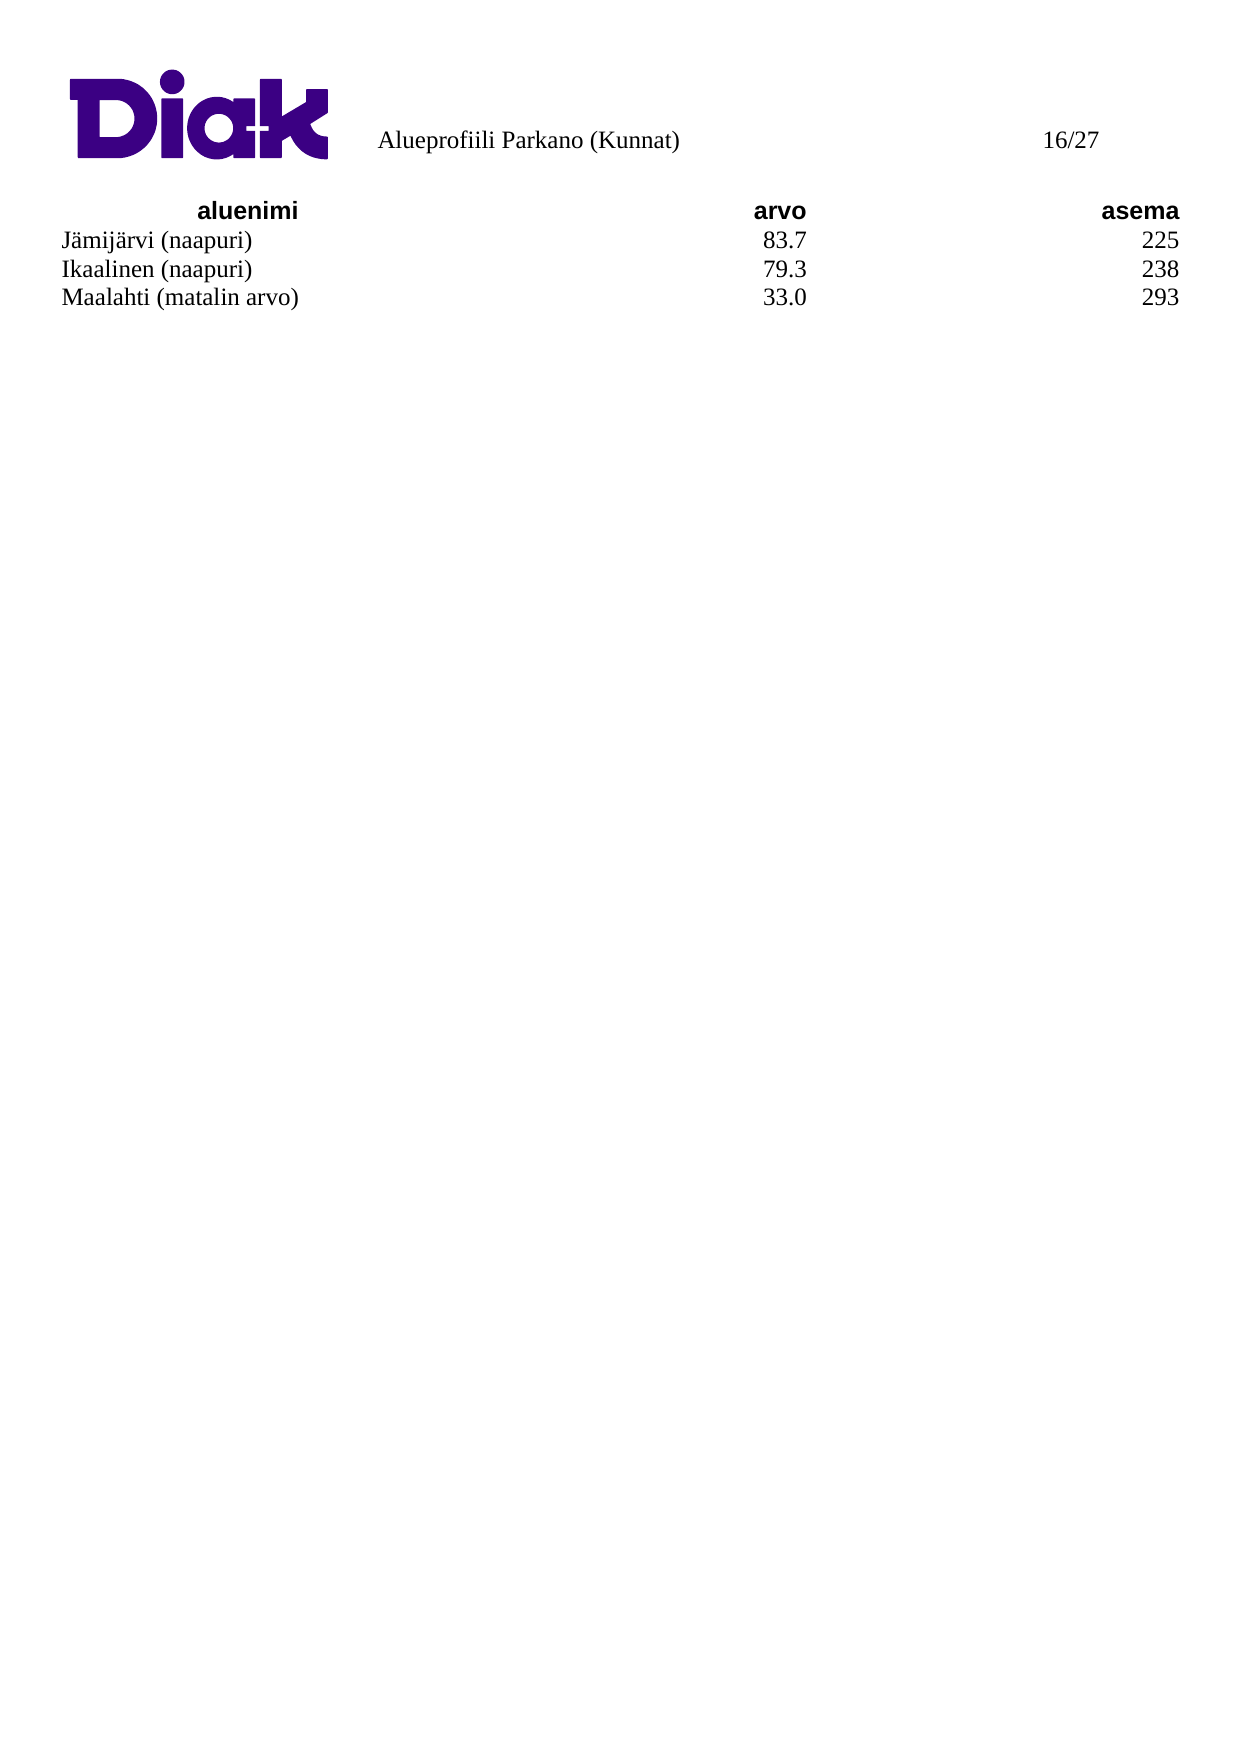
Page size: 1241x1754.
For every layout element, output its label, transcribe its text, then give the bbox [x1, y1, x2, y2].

table_cell Jämijärvi (naapuri) [61, 225, 434, 254]
table_cell 225 [806, 225, 1179, 254]
table_cell 293 [806, 283, 1179, 311]
table_cell 79.3 [434, 254, 806, 282]
table_header aluenimi [61, 196, 434, 225]
table_cell 83.7 [434, 225, 806, 254]
table_cell 238 [806, 254, 1179, 282]
table_header asema [806, 196, 1179, 225]
table_cell Maalahti (matalin arvo) [61, 283, 434, 311]
table_cell 33.0 [434, 283, 806, 311]
table_cell Ikaalinen (naapuri) [61, 254, 434, 282]
table_header arvo [434, 196, 806, 225]
